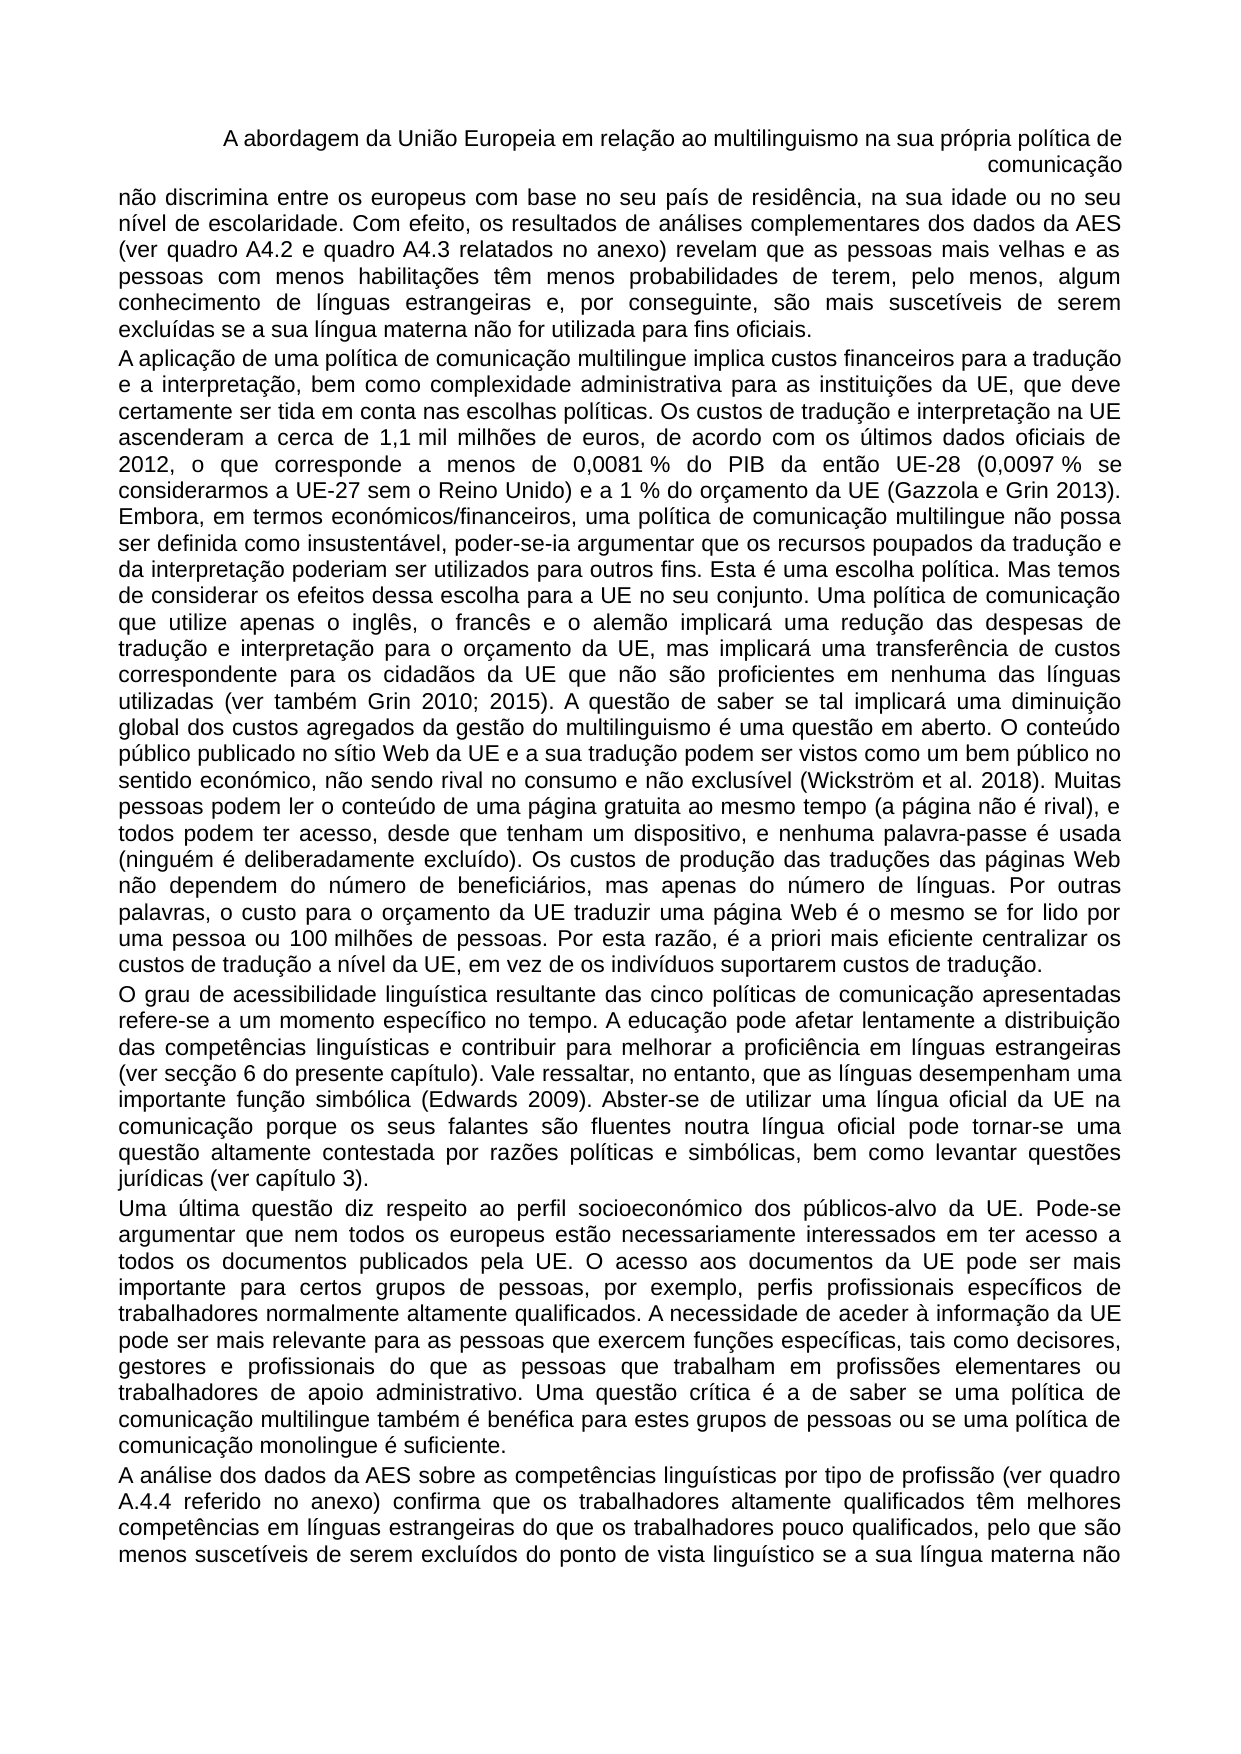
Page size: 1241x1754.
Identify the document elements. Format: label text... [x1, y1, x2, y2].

text A análise dos dados da AES sobre as competências linguísticas por tipo de profissão (ver quadro A.4.4 referido no anexo) confirma que os trabalhadores altamente qualificados têm melhores competências em línguas estrangeiras do que os trabalhadores pouco qualificados, pelo que são menos suscetíveis de serem excluídos do ponto de vista linguístico se a sua língua materna não [118, 1462, 1122, 1567]
text não discrimina entre os europeus com base no seu país de residência, na sua idade ou no seu nível de escolaridade. Com efeito, os resultados de análises complementares dos dados da AES (ver quadro A4.2 e quadro A4.3 relatados no anexo) revelam que as pessoas mais velhas e as pessoas com menos habilitações têm menos probabilidades de terem, pelo menos, algum conhecimento de línguas estrangeiras e, por conseguinte, são mais suscetíveis de serem excluídas se a sua língua materna não for utilizada para fins oficiais. [118, 184, 1122, 342]
text Uma última questão diz respeito ao perfil socioeconómico dos públicos-alvo da UE. Pode-se argumentar que nem todos os europeus estão necessariamente interessados em ter acesso a todos os documentos publicados pela UE. O acesso aos documentos da UE pode ser mais importante para certos grupos de pessoas, por exemplo, perfis profissionais específicos de trabalhadores normalmente altamente qualificados. A necessidade de aceder à informação da UE pode ser mais relevante para as pessoas que exercem funções específicas, tais como decisores, gestores e profissionais do que as pessoas que trabalham em profissões elementares ou trabalhadores de apoio administrativo. Uma questão crítica é a de saber se uma política de comunicação multilingue também é benéfica para estes grupos de pessoas ou se uma política de comunicação monolingue é suficiente. [118, 1195, 1122, 1458]
text O grau de acessibilidade linguística resultante das cinco políticas de comunicação apresentadas refere-se a um momento específico no tempo. A educação pode afetar lentamente a distribuição das competências linguísticas e contribuir para melhorar a proficiência em línguas estrangeiras (ver secção 6 do presente capítulo). Vale ressaltar, no entanto, que as línguas desempenham uma importante função simbólica (Edwards 2009). Abster-se de utilizar uma língua oficial da UE na comunicação porque os seus falantes são fluentes noutra língua oficial pode tornar-se uma questão altamente contestada por razões políticas e simbólicas, bem como levantar questões jurídicas (ver capítulo 3). [118, 981, 1122, 1192]
text A aplicação de uma política de comunicação multilingue implica custos financeiros para a tradução e a interpretação, bem como complexidade administrativa para as instituições da UE, que deve certamente ser tida em conta nas escolhas políticas. Os custos de tradução e interpretação na UE ascenderam a cerca de 1,1 mil milhões de euros, de acordo com os últimos dados oficiais de 2012, o que corresponde a menos de 0,0081 % do PIB da então UE-28 (0,0097 % se considerarmos a UE-27 sem o Reino Unido) e a 1 % do orçamento da UE (Gazzola e Grin 2013). Embora, em termos económicos/financeiros, uma política de comunicação multilingue não possa ser definida como insustentável, poder-se-ia argumentar que os recursos poupados da tradução e da interpretação poderiam ser utilizados para outros fins. Esta é uma escolha política. Mas temos de considerar os efeitos dessa escolha para a UE no seu conjunto. Uma política de comunicação que utilize apenas o inglês, o francês e o alemão implicará uma redução das despesas de tradução e interpretação para o orçamento da UE, mas implicará uma transferência de custos correspondente para os cidadãos da UE que não são proficientes em nenhuma das línguas utilizadas (ver também Grin 2010; 2015). A questão de saber se tal implicará uma diminuição global dos custos agregados da gestão do multilinguismo é uma questão em aberto. O conteúdo público publicado no sítio Web da UE e a sua tradução podem ser vistos como um bem público no sentido económico, não sendo rival no consumo e não exclusível (Wickström et al. 2018). Muitas pessoas podem ler o conteúdo de uma página gratuita ao mesmo tempo (a página não é rival), e todos podem ter acesso, desde que tenham um dispositivo, e nenhuma palavra-passe é usada (ninguém é deliberadamente excluído). Os custos de produção das traduções das páginas Web não dependem do número de beneficiários, mas apenas do número de línguas. Por outras palavras, o custo para o orçamento da UE traduzir uma página Web é o mesmo se for lido por uma pessoa ou 100 milhões de pessoas. Por esta razão, é a priori mais eficiente centralizar os custos de tradução a nível da UE, em vez de os indivíduos suportarem custos de tradução. [118, 345, 1122, 978]
